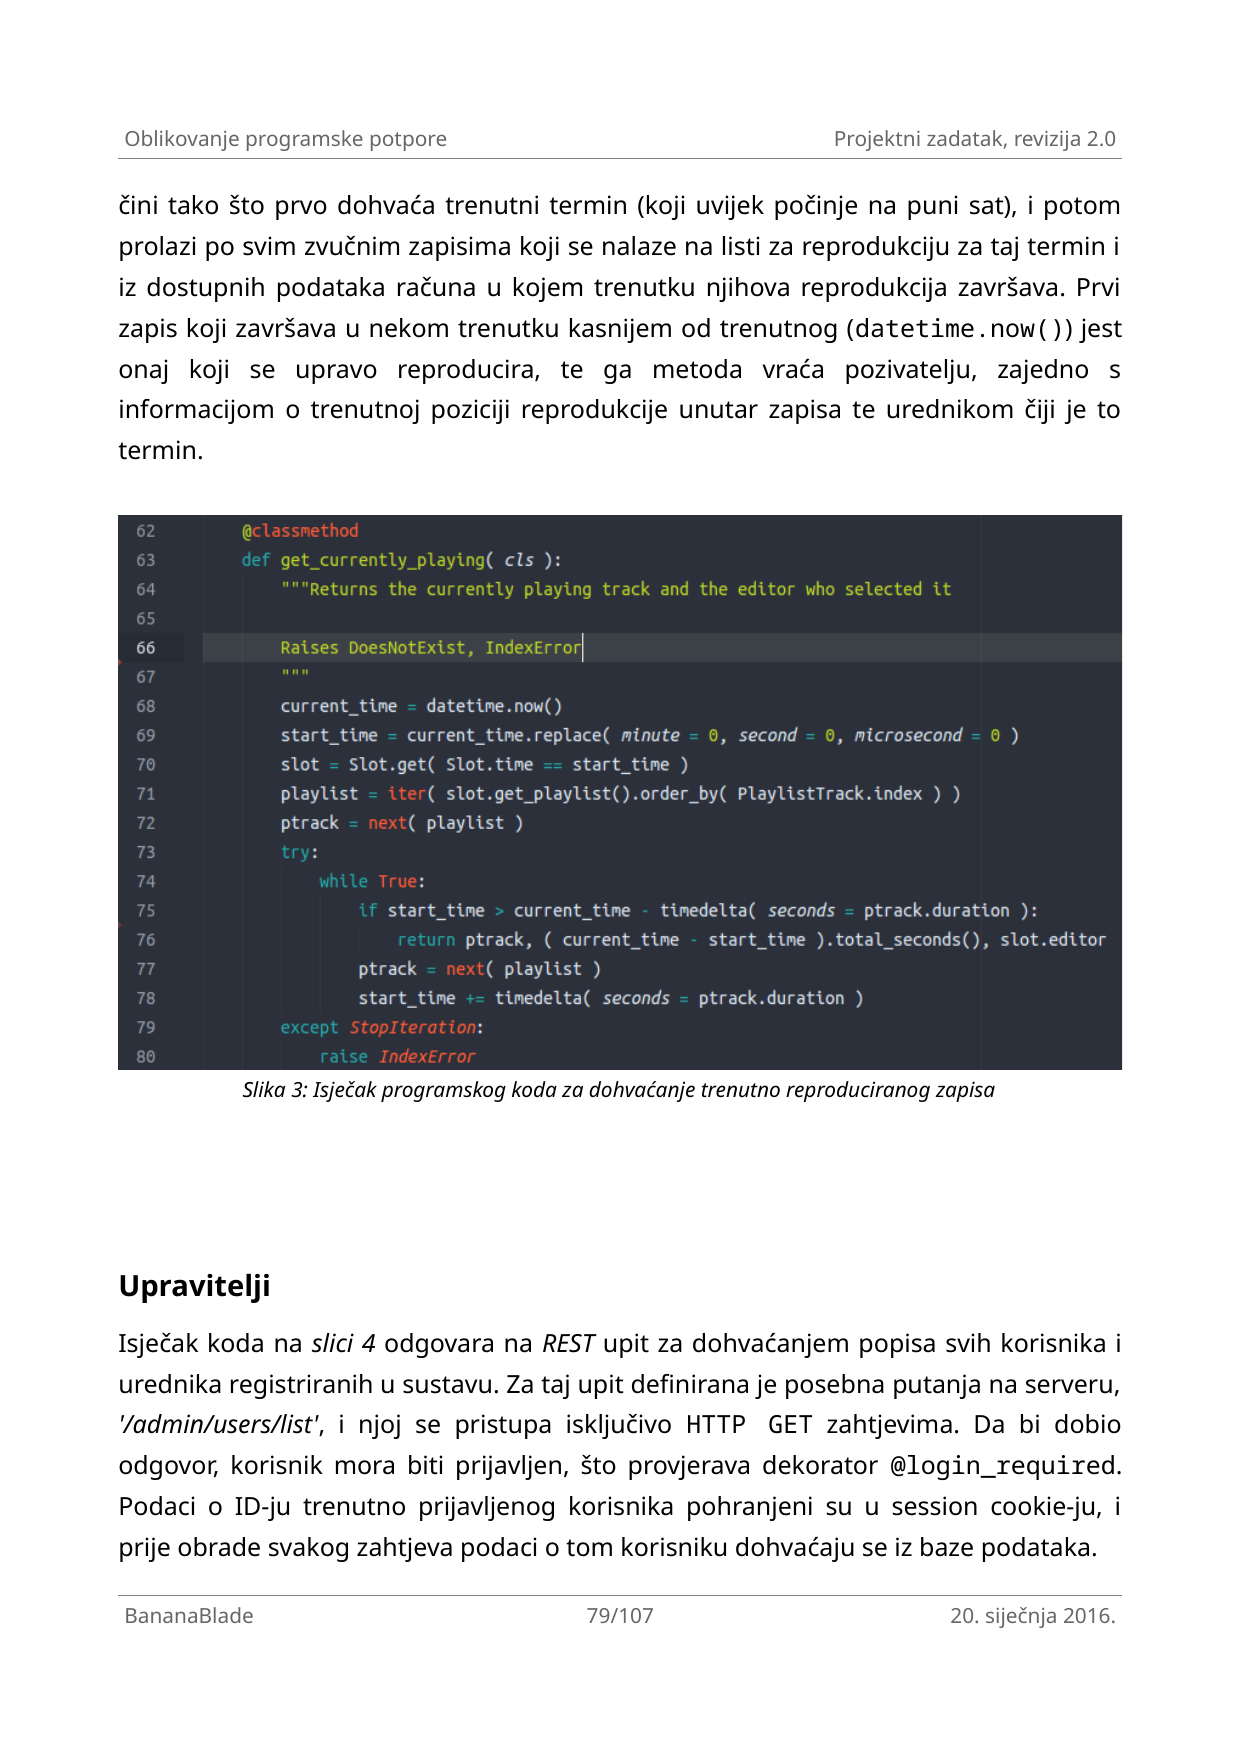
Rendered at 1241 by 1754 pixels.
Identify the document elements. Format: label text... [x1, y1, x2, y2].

picture [118, 515, 1123, 1070]
subtitle Upravitelji [118, 1265, 1122, 1305]
text čini tako što prvo dohvaća trenutni termin (koji uvijek počinje na puni sat), i potom prolazi po svim zvučnim zapisima koji se nalaze na listi za reprodukciju za taj termin i iz dostupnih podataka računa u kojem trenutku njihova reprodukcija završava. Prvi zapis koji završava u nekom trenutku kasnijem od trenutnog (datetime.now()) jest onaj koji se upravo reproducira, te ga metoda vraća pozivatelju, zajedno s informacijom o trenutnoj poziciji reprodukcije unutar zapisa te urednikom čiji je to termin. [118, 188, 1122, 467]
text Slika 3: Isječak programskog koda za dohvaćanje trenutno reproduciranog zapisa [118, 1070, 1122, 1103]
text Isječak koda na slici 4 odgovara na REST upit za dohvaćanjem popisa svih korisnika i urednika registriranih u sustavu. Za taj upit definirana je posebna putanja na serveru, '/admin/users/list', i njoj se pristupa isključivo HTTP GET zahtjevima. Da bi dobio odgovor, korisnik mora biti prijavljen, što provjerava dekorator @login_required. Podaci o ID-ju trenutno prijavljenog korisnika pohranjeni su u session cookie-ju, i prije obrade svakog zahtjeva podaci o tom korisniku dohvaćaju se iz baze podataka. [118, 1326, 1122, 1564]
